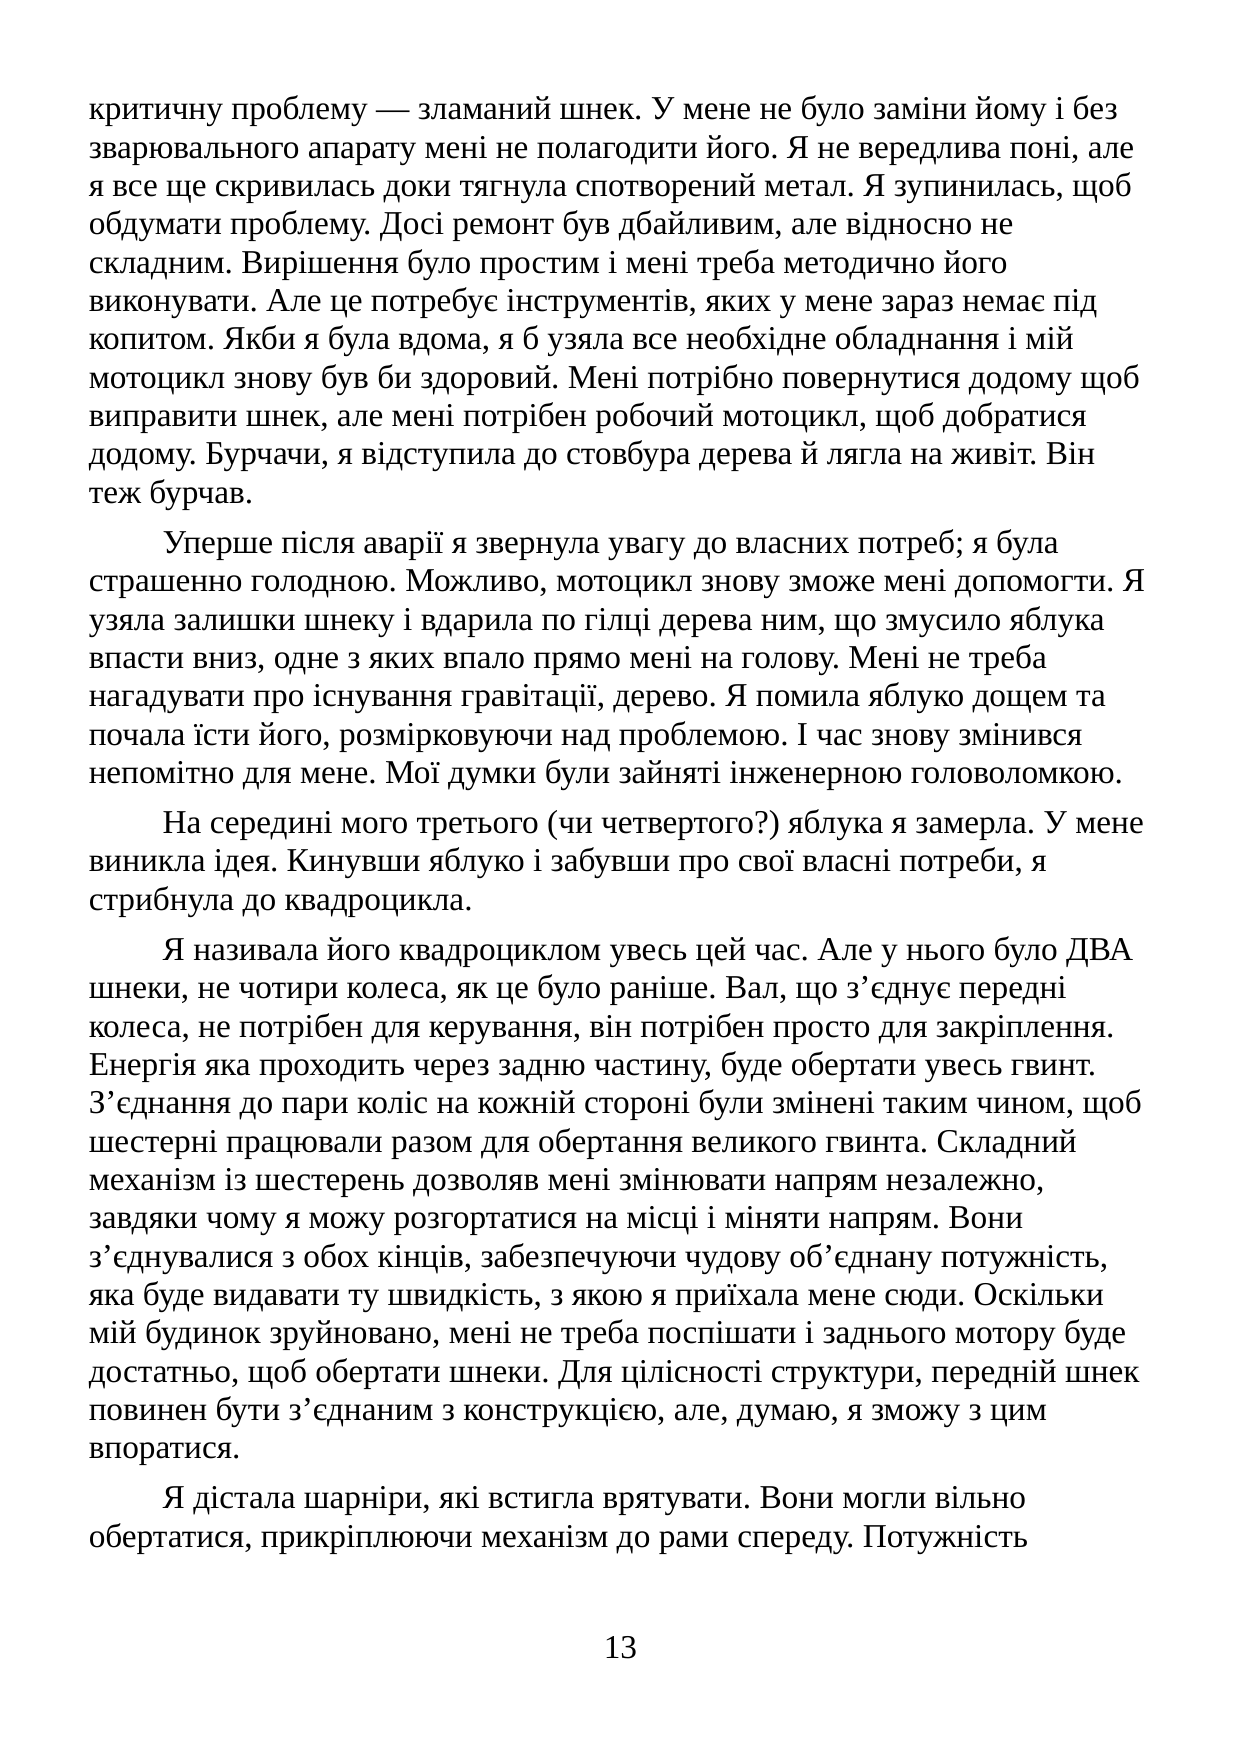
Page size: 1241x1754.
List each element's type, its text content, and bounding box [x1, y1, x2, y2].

text Я називала його квадроциклом увесь цей час. Але у нього було ДВА шнеки, не чотири колеса, як це було раніше. Вал, що з’єднує передні колеса, не потрібен для керування, він потрібен просто для закріплення. Енергія яка проходить через задню частину, буде обертати увесь гвинт. З’єднання до пари коліс на кожній стороні були змінені таким чином, щоб шестерні працювали разом для обертання великого гвинта. Складний механізм із шестерень дозволяв мені змінювати напрям незалежно, завдяки чому я можу розгортатися на місці і міняти напрям. Вони з’єднувалися з обох кінців, забезпечуючи чудову об’єднану потужність, яка буде видавати ту швидкість, з якою я приїхала мене сюди. Оскільки мій будинок зруйновано, мені не треба поспішати і заднього мотору буде достатньо, щоб обертати шнеки. Для цілісності структури, передній шнек повинен бути з’єднаним з конструкцією, але, думаю, я зможу з цим впоратися. [88, 929, 1152, 1466]
text Я дістала шарніри, які встигла врятувати. Вони могли вільно обертатися, прикріплюючи механізм до рами спереду. Потужність [88, 1478, 1152, 1554]
text На середині мого третього (чи четвертого?) яблука я замерла. У мене виникла ідея. Кинувши яблуко і забувши про свої власні потреби, я стрибнула до квадроцикла. [88, 802, 1152, 917]
text Уперше після аварії я звернула увагу до власних потреб; я була страшенно голодною. Можливо, мотоцикл знову зможе мені допомогти. Я узяла залишки шнеку і вдарила по гілці дерева ним, що змусило яблука впасти вниз, одне з яких впало прямо мені на голову. Мені не треба нагадувати про існування гравітації, дерево. Я помила яблуко дощем та почала їсти його, розмірковуючи над проблемою. І час знову змінився непомітно для мене. Мої думки були зайняті інженерною головоломкою. [88, 522, 1152, 790]
text критичну проблему — зламаний шнек. У мене не було заміни йому і без зварювального апарату мені не полагодити його. Я не вередлива поні, але я все ще скривилась доки тягнула спотворений метал. Я зупинилась, щоб обдумати проблему. Досі ремонт був дбайливим, але відносно не складним. Вирішення було простим і мені треба методично його виконувати. Але це потребує інструментів, яких у мене зараз немає під копитом. Якби я була вдома, я б узяла все необхідне обладнання і мій мотоцикл знову був би здоровий. Мені потрібно повернутися додому щоб виправити шнек, але мені потрібен робочий мотоцикл, щоб добратися додому. Бурчачи, я відступила до стовбура дерева й лягла на живіт. Він теж бурчав. [88, 88, 1152, 510]
